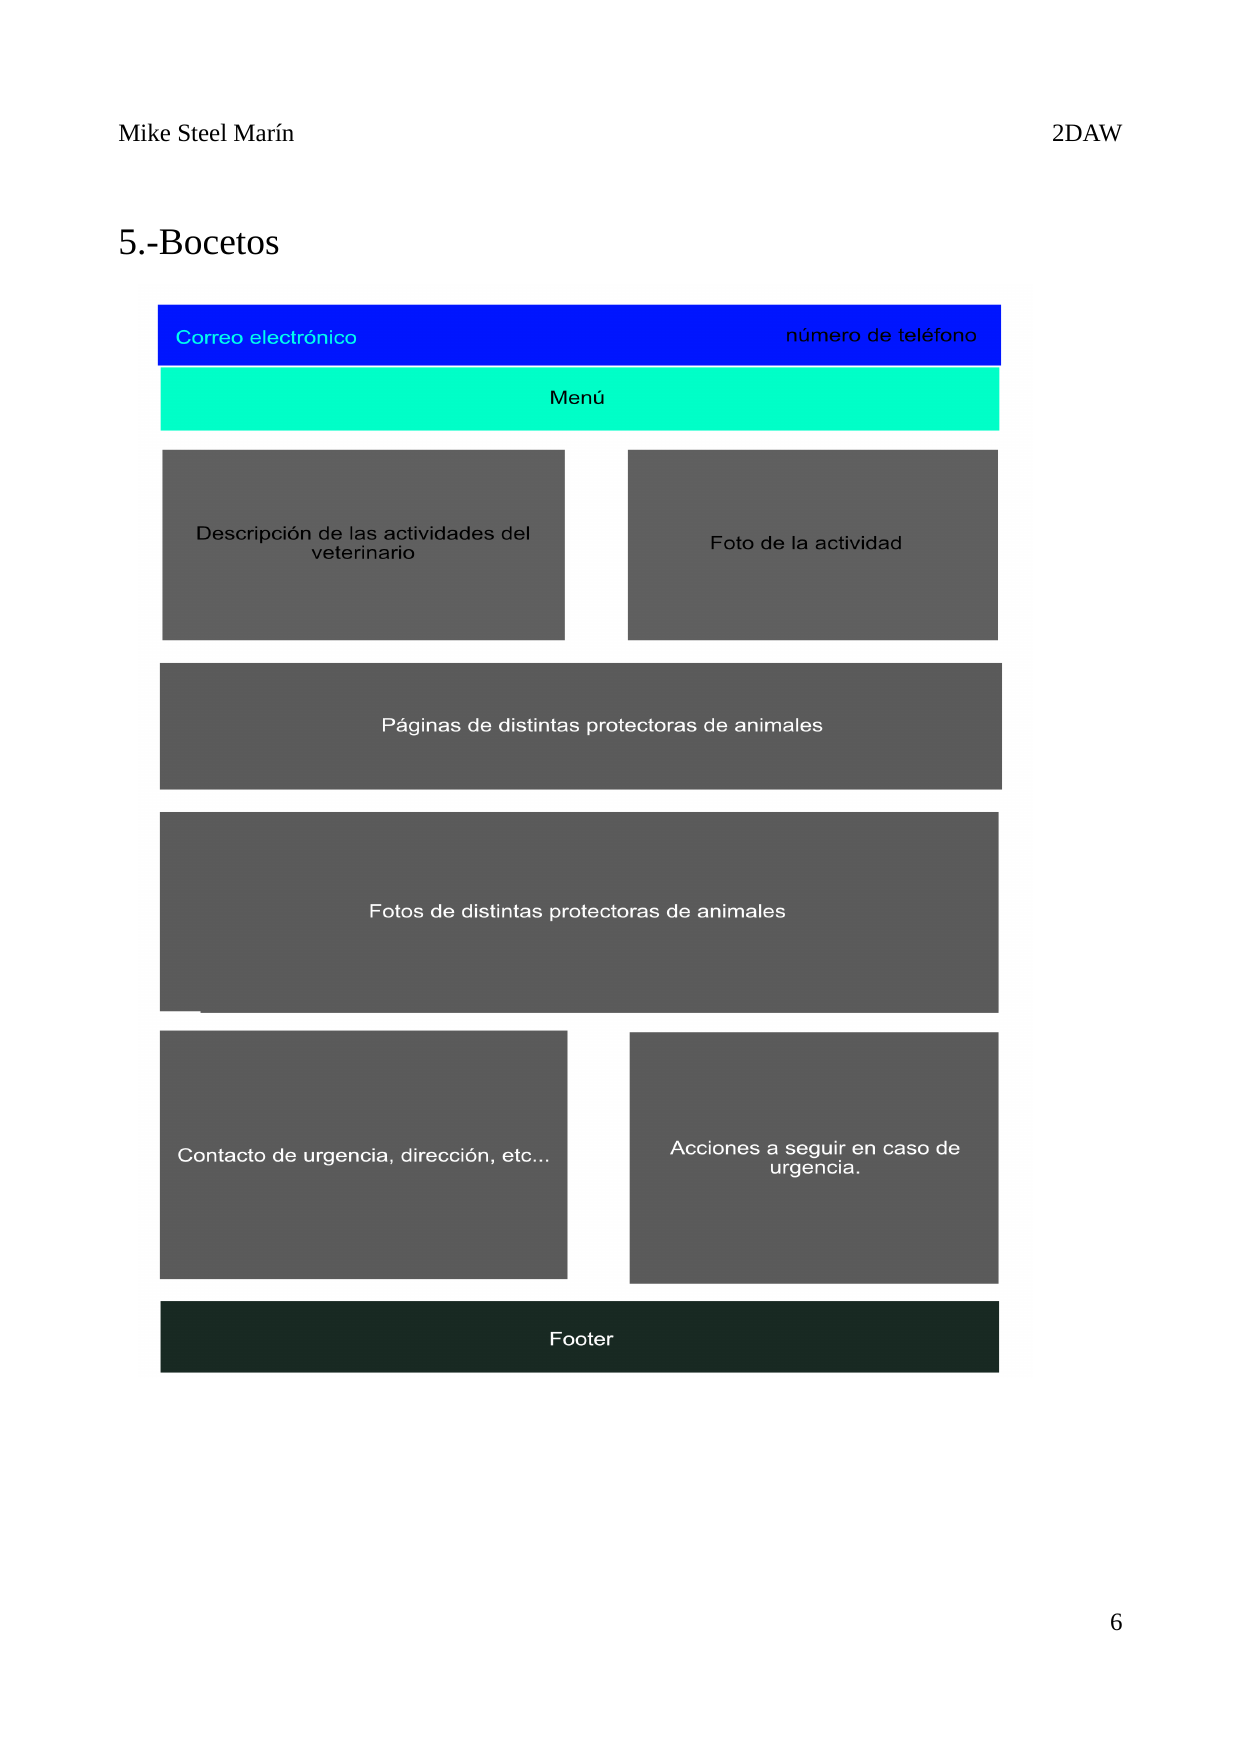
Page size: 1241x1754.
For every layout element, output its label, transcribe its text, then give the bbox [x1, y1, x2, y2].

picture [137, 284, 1033, 1378]
text 5.-Bocetos [118, 219, 1122, 263]
